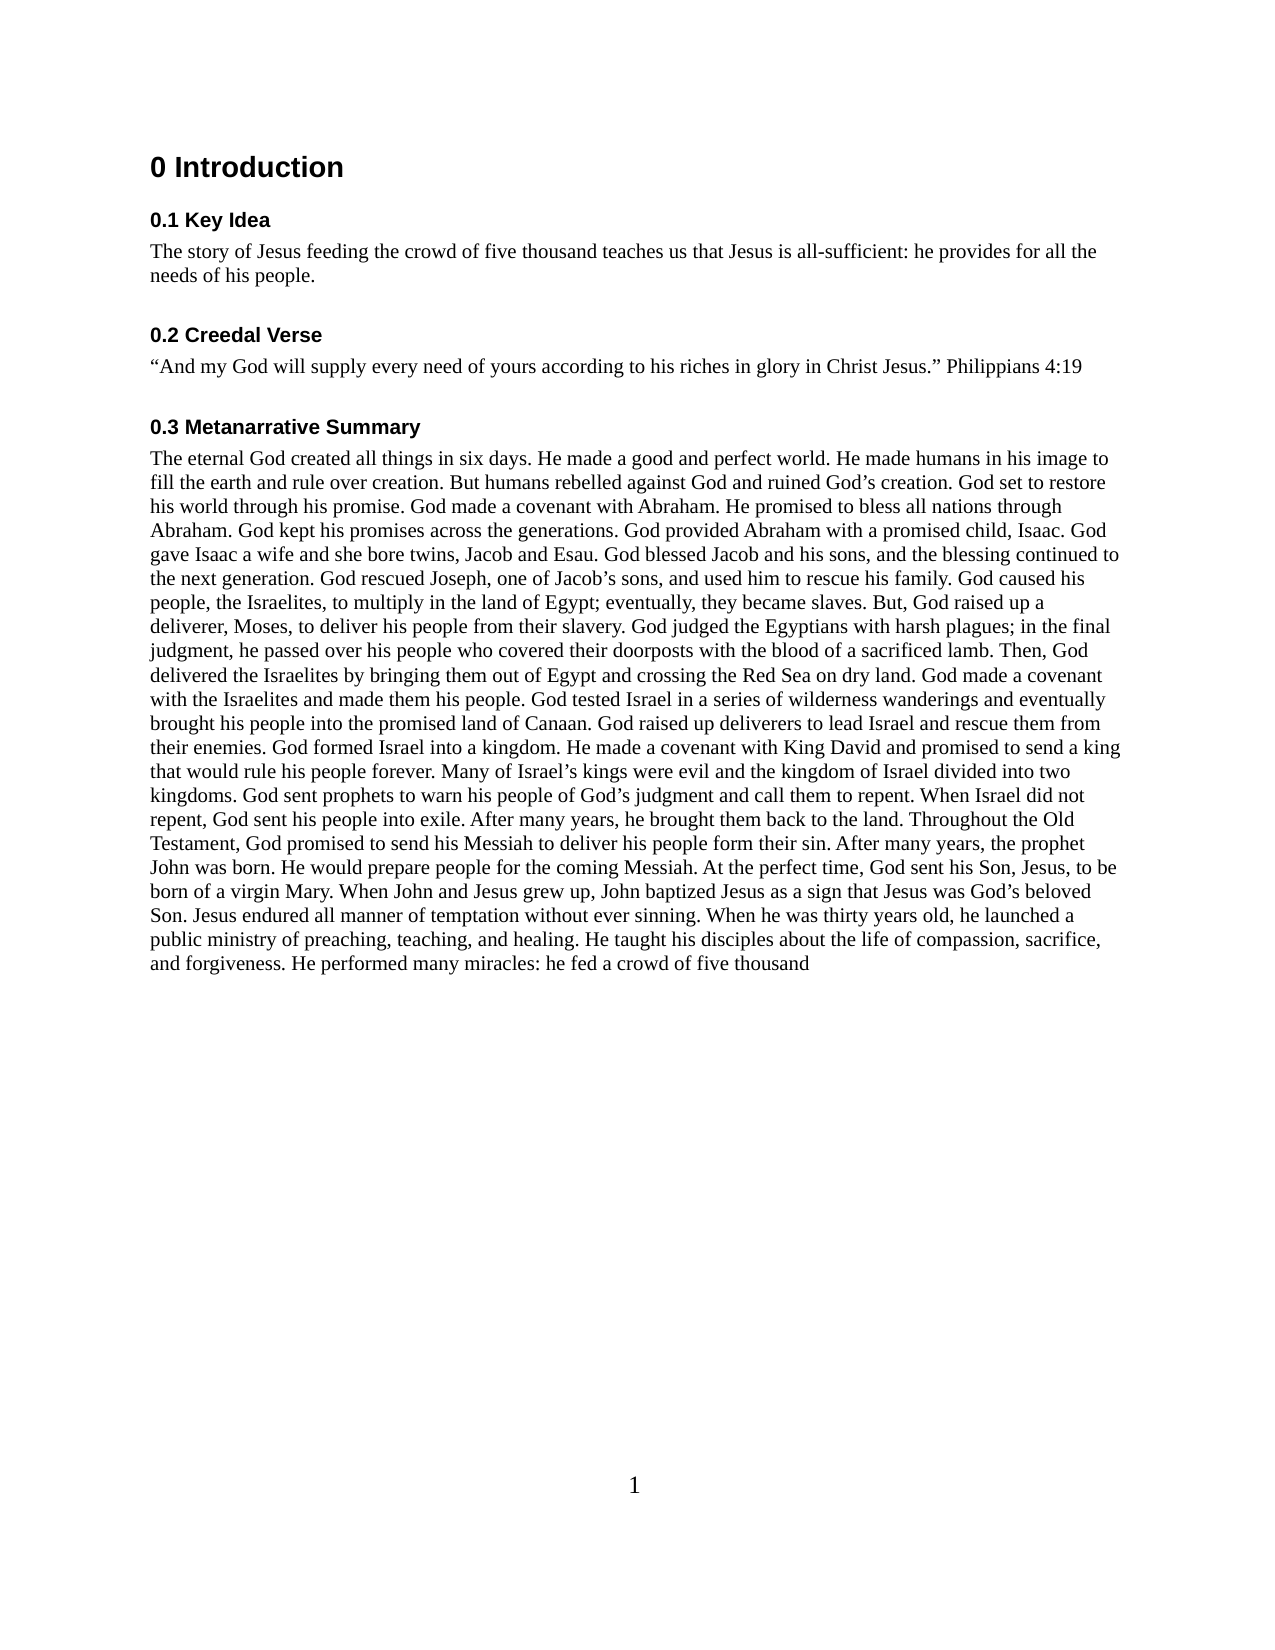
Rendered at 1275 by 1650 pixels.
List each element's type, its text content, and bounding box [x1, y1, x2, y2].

text The eternal God created all things in six days. He made a good and perfect world. He made humans in his image to fill the earth and rule over creation. But humans rebelled against God and ruined God’s creation. God set to restore his world through his promise. God made a covenant with Abraham. He promised to bless all nations through Abraham. God kept his promises across the generations. God provided Abraham with a promised child, Isaac. God gave Isaac a wife and she bore twins, Jacob and Esau. God blessed Jacob and his sons, and the blessing continued to the next generation. God rescued Joseph, one of Jacob’s sons, and used him to rescue his family. God caused his people, the Israelites, to multiply in the land of Egypt; eventually, they became slaves. But, God raised up a deliverer, Moses, to deliver his people from their slavery. God judged the Egyptians with harsh plagues; in the final judgment, he passed over his people who covered their doorposts with the blood of a sacrificed lamb. Then, God delivered the Israelites by bringing them out of Egypt and crossing the Red Sea on dry land. God made a covenant with the Israelites and made them his people. God tested Israel in a series of wilderness wanderings and eventually brought his people into the promised land of Canaan. God raised up deliverers to lead Israel and rescue them from their enemies. God formed Israel into a kingdom. He made a covenant with King David and promised to send a king that would rule his people forever. Many of Israel’s kings were evil and the kingdom of Israel divided into two kingdoms. God sent prophets to warn his people of God’s judgment and call them to repent. When Israel did not repent, God sent his people into exile. After many years, he brought them back to the land. Throughout the Old Testament, God promised to send his Messiah to deliver his people form their sin. After many years, the prophet John was born. He would prepare people for the coming Messiah. At the perfect time, God sent his Son, Jesus, to be born of a virgin Mary. When John and Jesus grew up, John baptized Jesus as a sign that Jesus was God’s beloved Son. Jesus endured all manner of temptation without ever sinning. When he was thirty years old, he launched a public ministry of preaching, teaching, and healing. He taught his disciples about the life of compassion, sacrifice, and forgiveness. He performed many miracles: he fed a crowd of five thousand [150, 446, 1125, 975]
text The story of Jesus feeding the crowd of five thousand teaches us that Jesus is all-sufficient: he provides for all the needs of his people. [150, 239, 1125, 287]
subtitle 0.2 Creedal Verse [150, 323, 1125, 347]
subtitle 0.1 Key Idea [150, 207, 1125, 231]
subtitle 0 Introduction [150, 150, 1125, 183]
text “And my God will supply every need of yours according to his riches in glory in Christ Jesus.” Philippians 4:19 [150, 354, 1125, 378]
subtitle 0.3 Metanarrative Summary [150, 414, 1125, 438]
